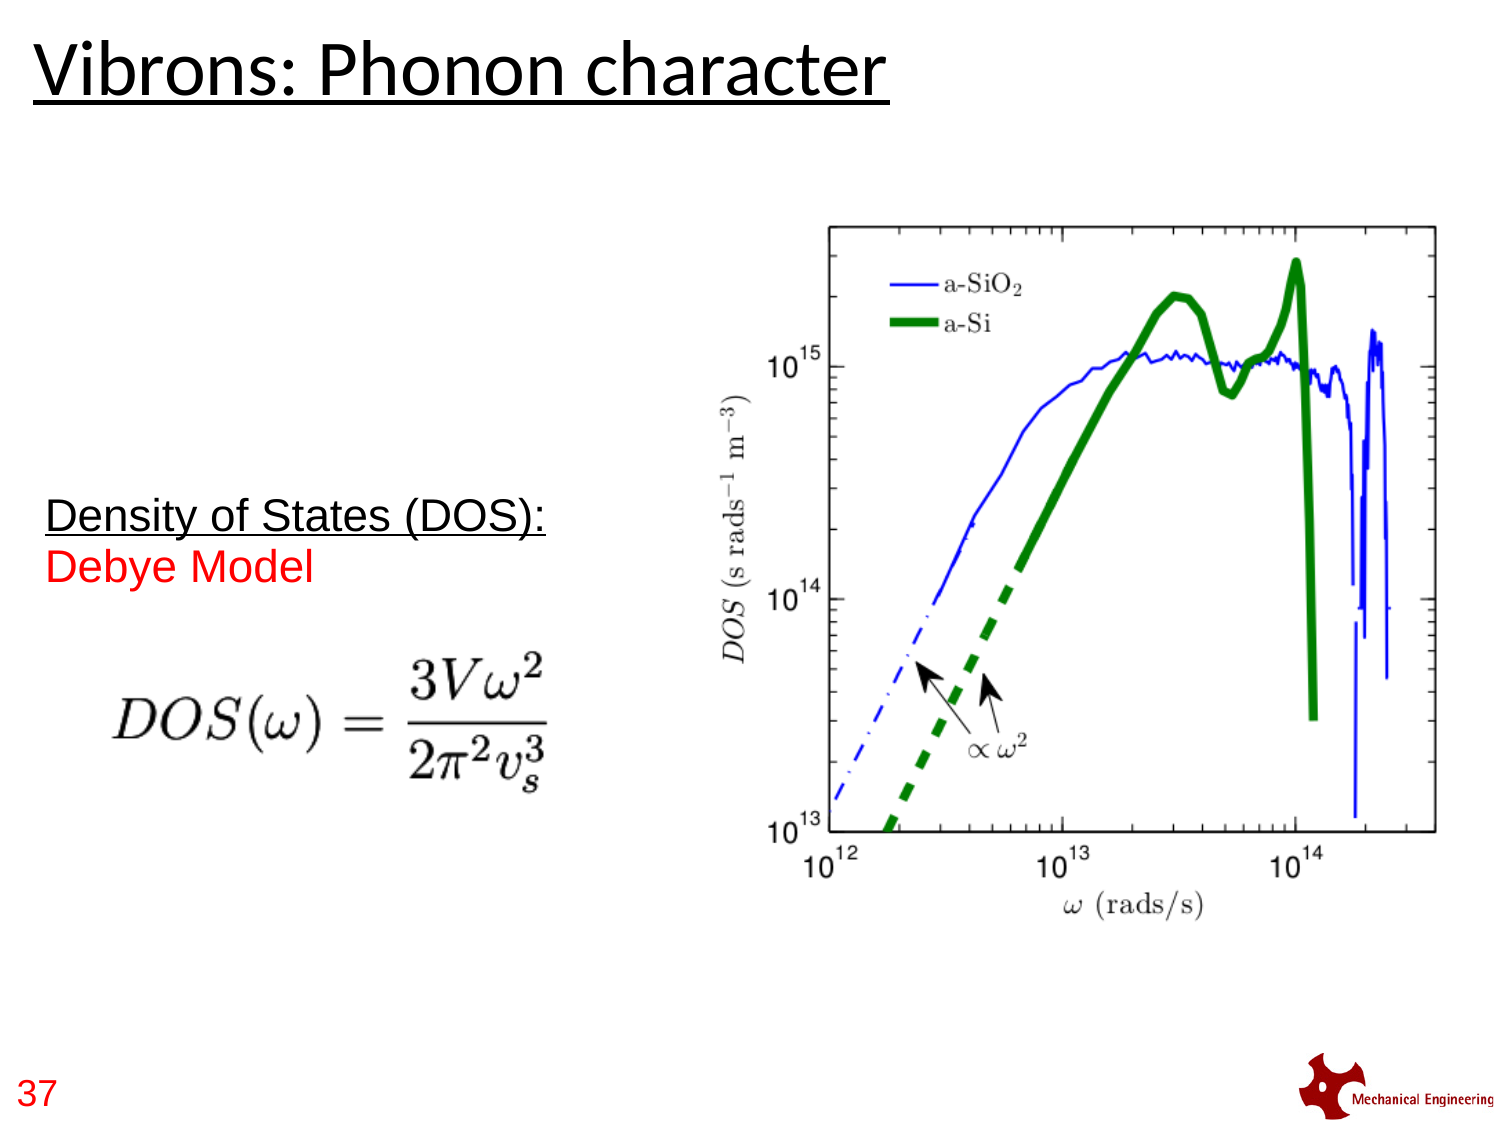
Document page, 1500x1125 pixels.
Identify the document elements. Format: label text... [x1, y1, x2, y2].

title Vibrons: Phonon character [18, 24, 1500, 127]
picture [105, 629, 556, 811]
picture [1298, 1053, 1494, 1120]
text_box Density of States (DOS): Debye Model [30, 482, 586, 601]
picture [705, 208, 1456, 946]
